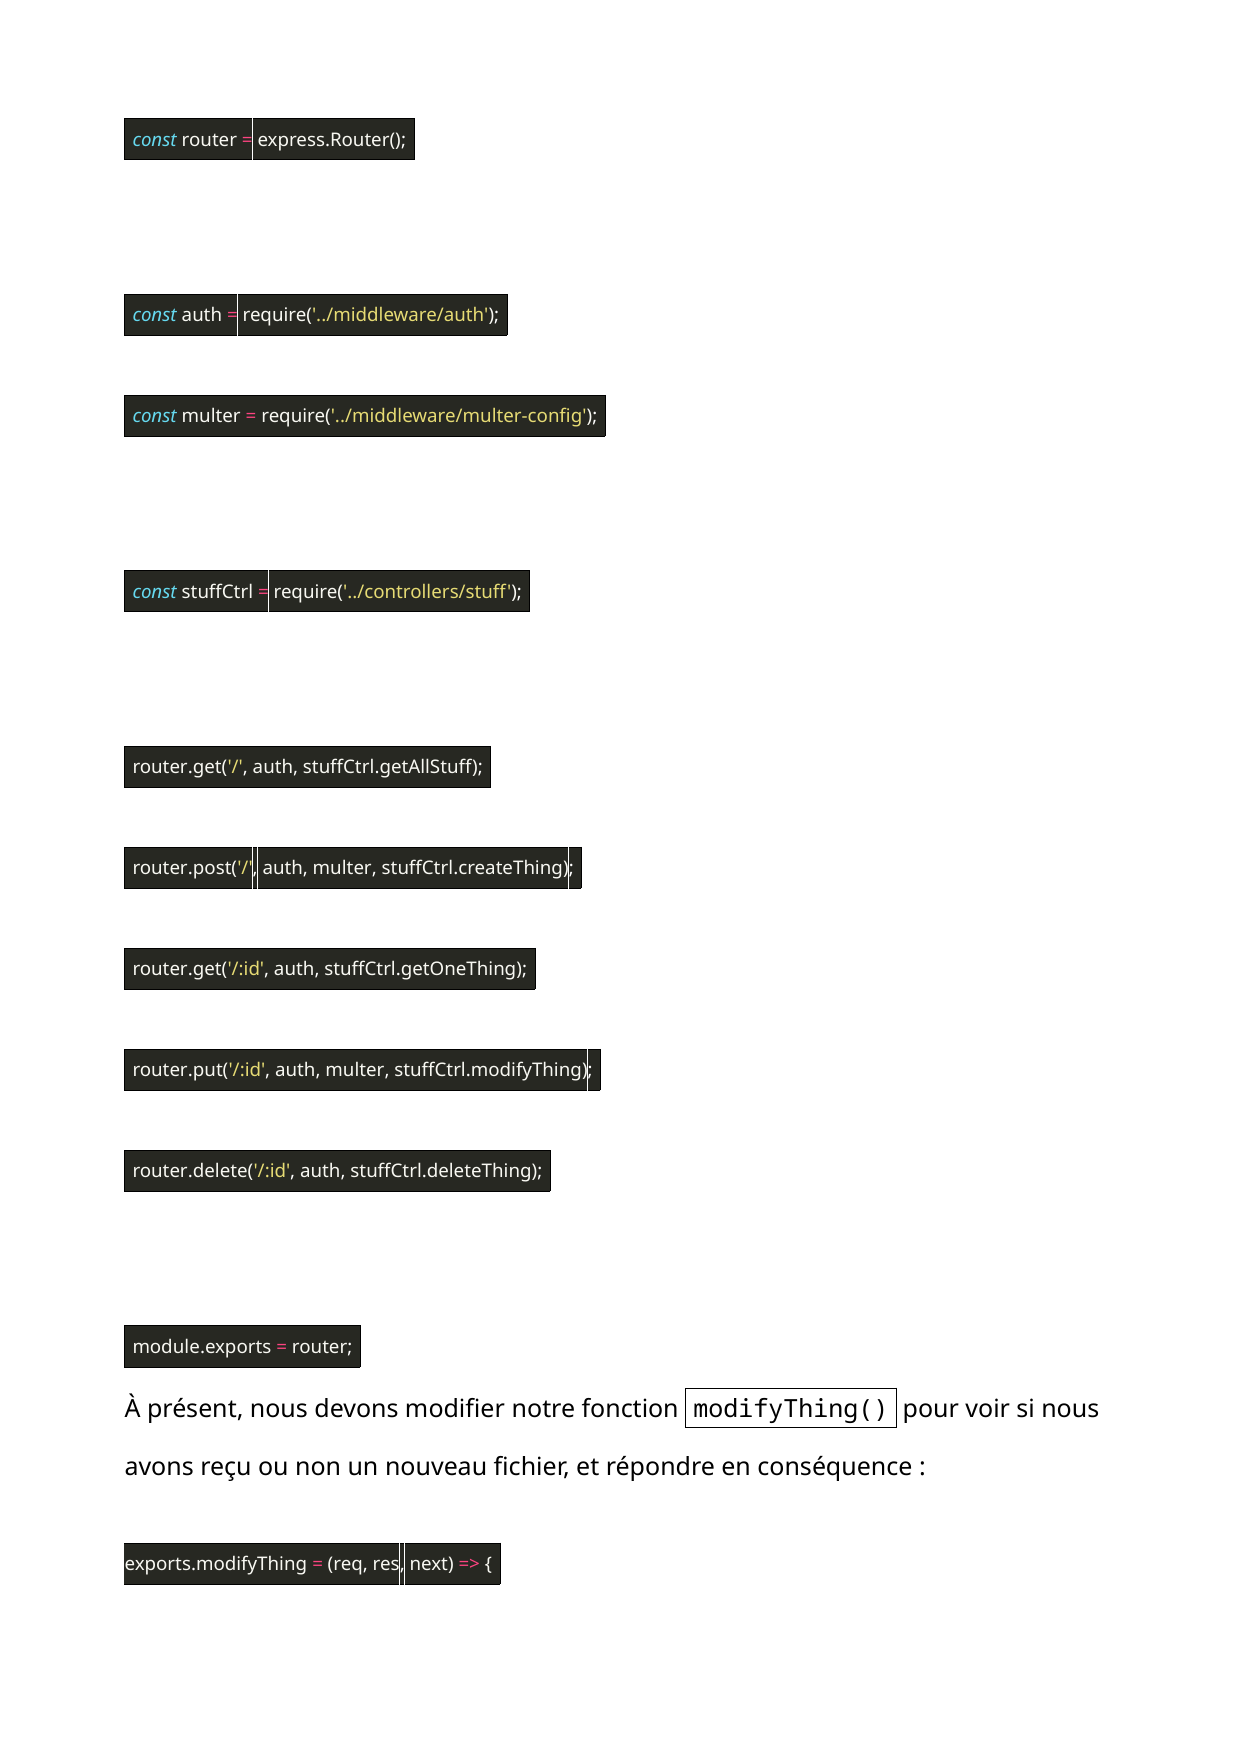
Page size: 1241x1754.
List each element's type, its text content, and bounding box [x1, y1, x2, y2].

text [601, 1049, 1111, 1090]
text [606, 395, 1111, 436]
text [361, 1325, 1111, 1367]
text [530, 570, 1111, 612]
text router.put('/:id', auth, multer, stuffCtrl.modifyThing); [125, 1050, 600, 1090]
text module.exports = router; [125, 1326, 360, 1367]
text const auth = require('../middleware/auth'); [125, 295, 507, 335]
text const multer = require('../middleware/multer-config'); [125, 396, 605, 436]
text router.get('/:id', auth, stuffCtrl.getOneThing); [125, 949, 535, 989]
text [415, 118, 1111, 159]
text À présent, nous devons modifier notre fonction modifyThing() pour voir si nous avons reçu ou non un nouveau fichier, et répondre en conséquence : [124, 1387, 1116, 1483]
text router.get('/', auth, stuffCtrl.getAllStuff); [125, 747, 490, 787]
text const router = express.Router(); [125, 119, 414, 159]
text [491, 746, 1111, 787]
text [536, 948, 1111, 989]
text [501, 1543, 1111, 1584]
text router.delete('/:id', auth, stuffCtrl.deleteThing); [125, 1151, 550, 1191]
text const stuffCtrl = require('../controllers/stuff'); [125, 571, 529, 611]
text [508, 294, 1111, 335]
text exports.modifyThing = (req, res, next) => { [124, 1544, 500, 1584]
text [582, 847, 1111, 888]
text [551, 1150, 1111, 1191]
text router.post('/', auth, multer, stuffCtrl.createThing); [125, 848, 581, 888]
